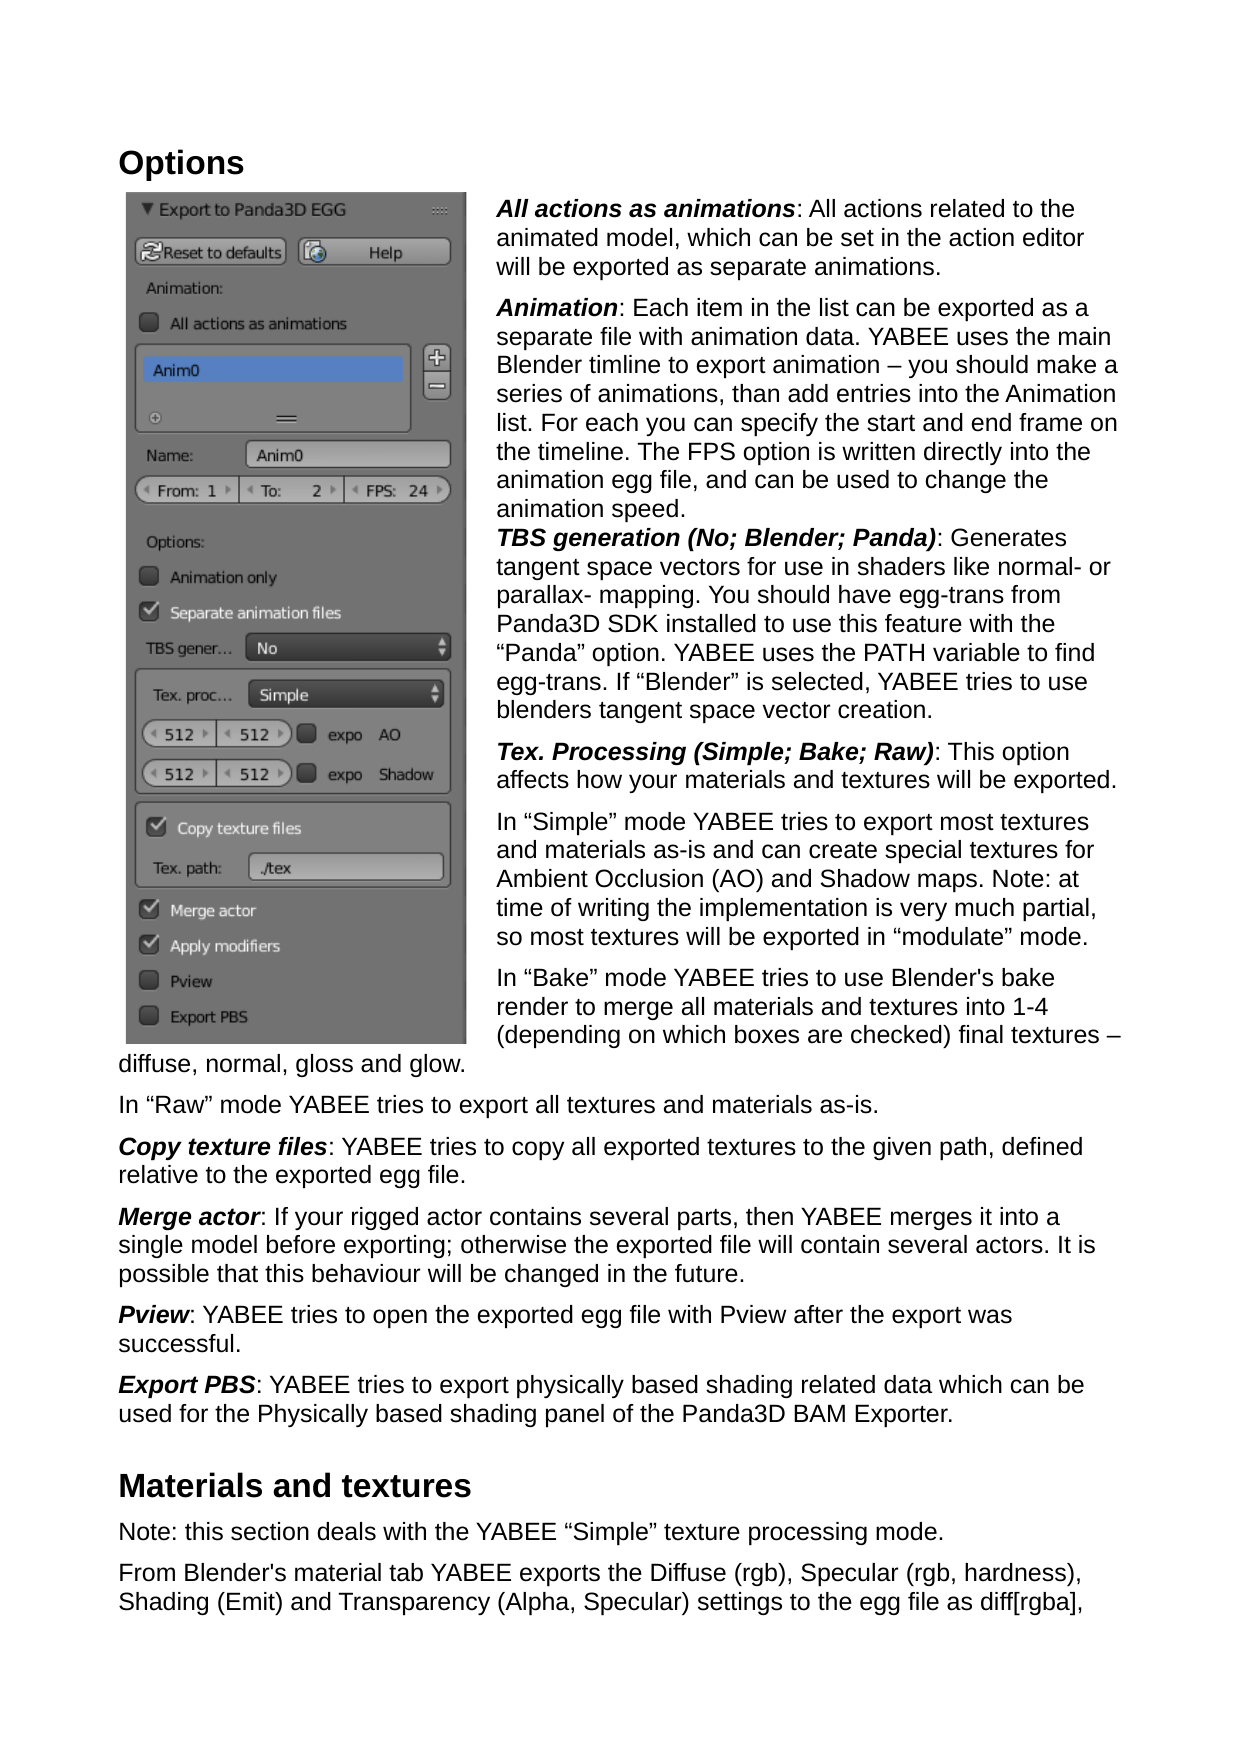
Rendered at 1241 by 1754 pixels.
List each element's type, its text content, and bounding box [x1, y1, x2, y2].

text Note: this section deals with the YABEE “Simple” texture processing mode. [118, 1517, 1122, 1545]
text From Blender's material tab YABEE exports the Diffuse (rgb), Specular (rgb, hardness), Shading (Emit) and Transparency (Alpha, Specular) settings to the egg file as diff[rgba], [118, 1558, 1122, 1615]
subtitle Materials and textures [118, 1466, 1122, 1504]
text Pview: YABEE tries to open the exported egg file with Pview after the export was successful. [118, 1301, 1122, 1358]
text Export PBS: YABEE tries to export physically based shading related data which can be used for the Physically based shading panel of the Panda3D BAM Exporter. [118, 1371, 1122, 1428]
text Animation: Each item in the list can be exported as a separate file with animation data. YABEE uses the main Blender timline to export animation – you should make a series of animations, than add entries into the Animation list. For each you can specify the start and end frame on the timeline. The FPS option is written directly into the animation egg file, and can be used to change the animation speed. [467, 293, 1122, 523]
text TBS generation (No; Blender; Panda): Generates tangent space vectors for use in shaders like normal- or parallax- mapping. You should have egg-trans from Panda3D SDK installed to use this feature with the “Panda” option. YABEE uses the PATH variable to find egg-trans. If “Blender” is selected, YABEE tries to use blenders tangent space vector creation. [467, 523, 1122, 724]
subtitle Options [118, 143, 1122, 182]
text In “Bake” mode YABEE tries to use Blender's bake render to merge all materials and textures into 1-4 (depending on which boxes are checked) final textures – diffuse, normal, gloss and glow. [118, 963, 1122, 1078]
text Merge actor: If your rigged actor contains several parts, then YABEE merges it into a single model before exporting; otherwise the exported file will contain several actors. It is possible that this behaviour will be changed in the future. [118, 1202, 1122, 1288]
text All actions as animations: All actions related to the animated model, which can be set in the action editor will be exported as separate animations. [467, 194, 1122, 281]
picture [125, 192, 467, 1044]
text Copy texture files: YABEE tries to copy all exported textures to the given path, defined relative to the exported egg file. [118, 1132, 1122, 1189]
text In “Raw” mode YABEE tries to export all textures and materials as-is. [118, 1091, 1122, 1119]
text Tex. Processing (Simple; Bake; Raw): This option affects how your materials and textures will be exported. [467, 737, 1122, 794]
text In “Simple” mode YABEE tries to export most textures and materials as-is and can create special textures for Ambient Occlusion (AO) and Shadow maps. Note: at time of writing the implementation is very much partial, so most textures will be exported in “modulate” mode. [467, 807, 1122, 951]
